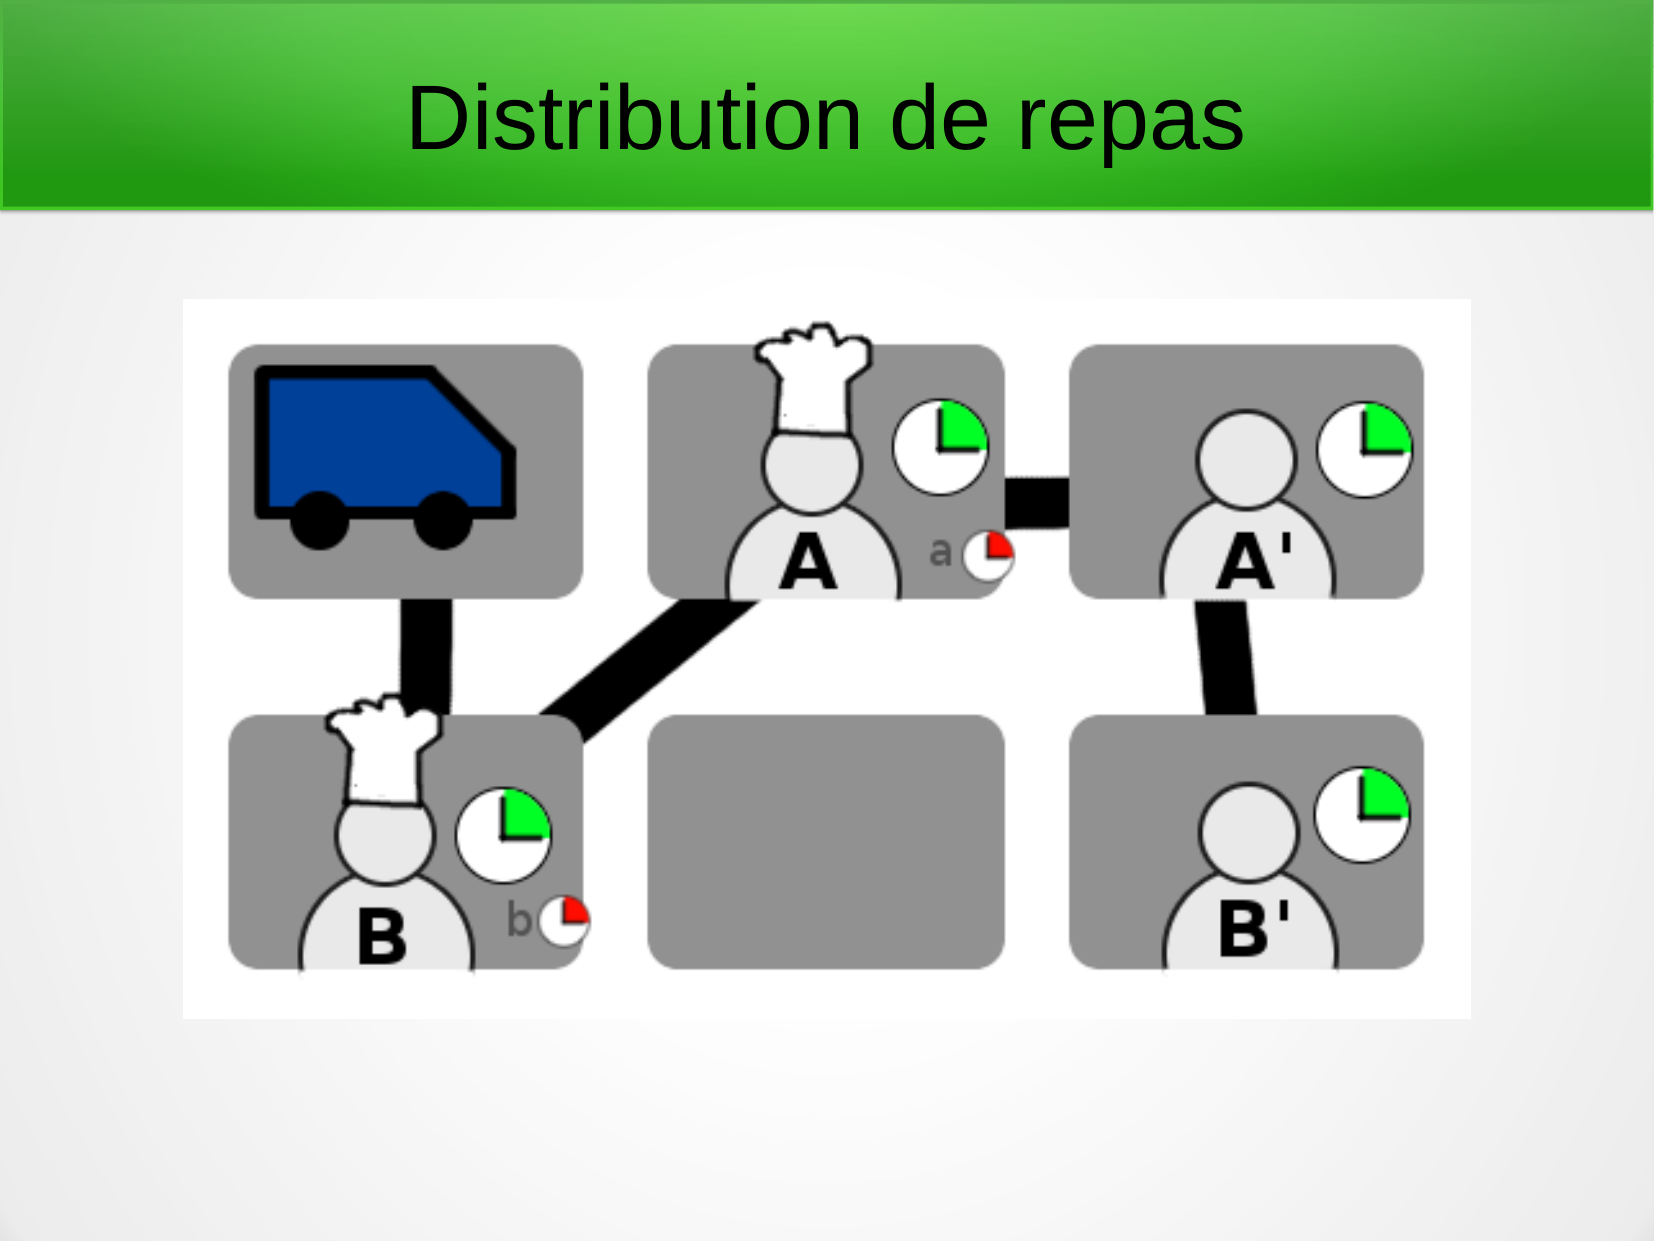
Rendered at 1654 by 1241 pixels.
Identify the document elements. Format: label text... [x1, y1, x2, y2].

picture [183, 299, 1471, 1019]
title Distribution de repas [82, 47, 1571, 189]
